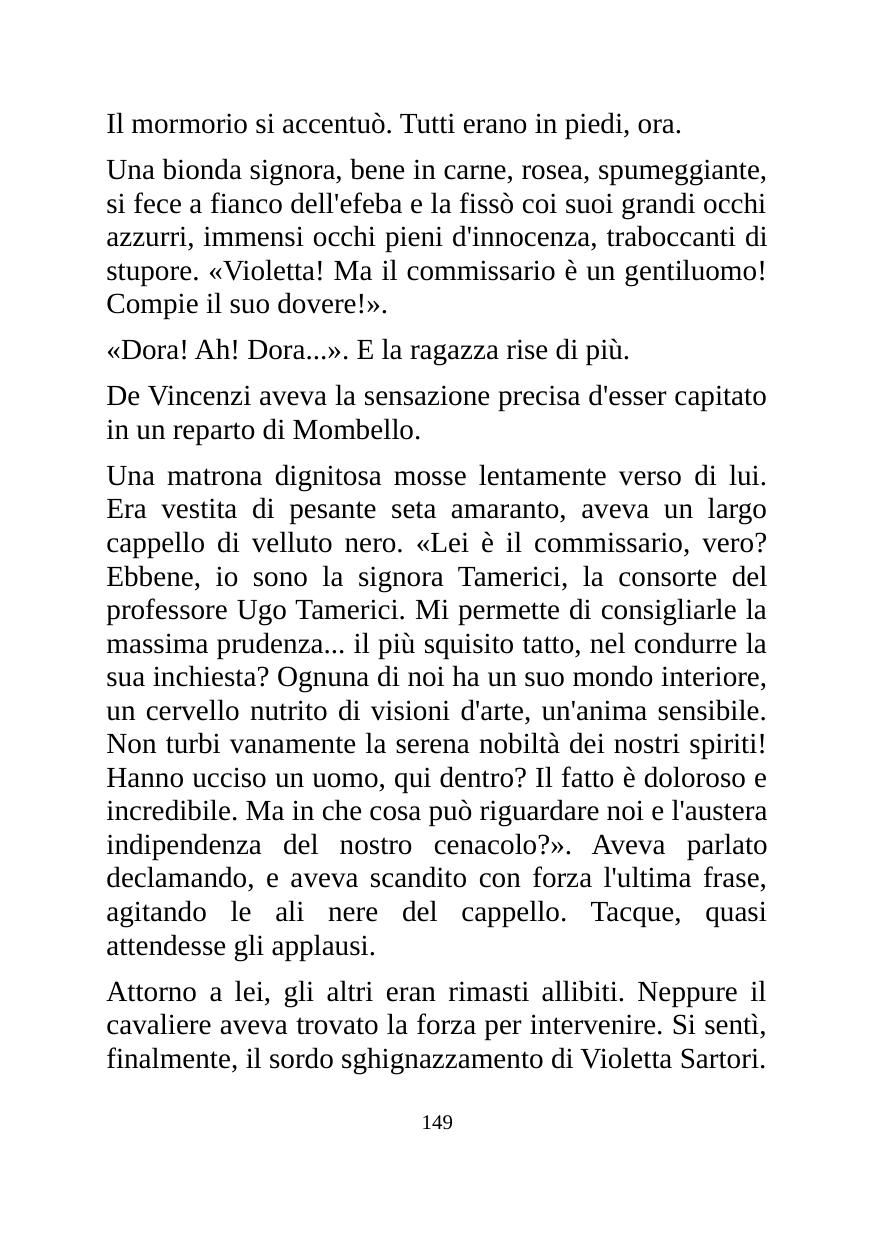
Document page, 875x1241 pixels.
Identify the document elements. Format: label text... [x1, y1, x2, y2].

text Attorno a lei, gli altri eran rimasti allibiti. Neppure il cavaliere aveva trovato la forza per intervenire. Si sentì, finalmente, il sordo sghignazzamento di Violetta Sartori. [106, 974, 768, 1074]
text Una matrona dignitosa mosse lentamente verso di lui. Era vestita di pesante seta amaranto, aveva un largo cappello di velluto nero. «Lei è il commissario, vero? Ebbene, io sono la signora Tamerici, la consorte del professore Ugo Tamerici. Mi permette di consigliarle la massima prudenza... il più squisito tatto, nel condurre la sua inchiesta? Ognuna di noi ha un suo mondo interiore, un cervello nutrito di visioni d'arte, un'anima sensibile. Non turbi vanamente la serena nobiltà dei nostri spiriti! Hanno ucciso un uomo, qui dentro? Il fatto è doloroso e incredibile. Ma in che cosa può riguardare noi e l'austera indipendenza del nostro cenacolo?». Aveva parlato declamando, e aveva scandito con forza l'ultima frase, agitando le ali nere del cappello. Tacque, quasi attendesse gli applausi. [106, 458, 768, 961]
text «Dora! Ah! Dora...». E la ragazza rise di più. [106, 332, 768, 366]
text De Vincenzi aveva la sensazione precisa d'esser capitato in un reparto di Mombello. [106, 378, 768, 446]
text Il mormorio si accentuò. Tutti erano in piedi, ora. [106, 106, 768, 140]
text Una bionda signora, bene in carne, rosea, spumeggiante, si fece a fianco dell'efeba e la fissò coi suoi grandi occhi azzurri, immensi occhi pieni d'innocenza, traboccanti di stupore. «Violetta! Ma il commissario è un gentiluomo! Compie il suo dovere!». [106, 152, 768, 320]
